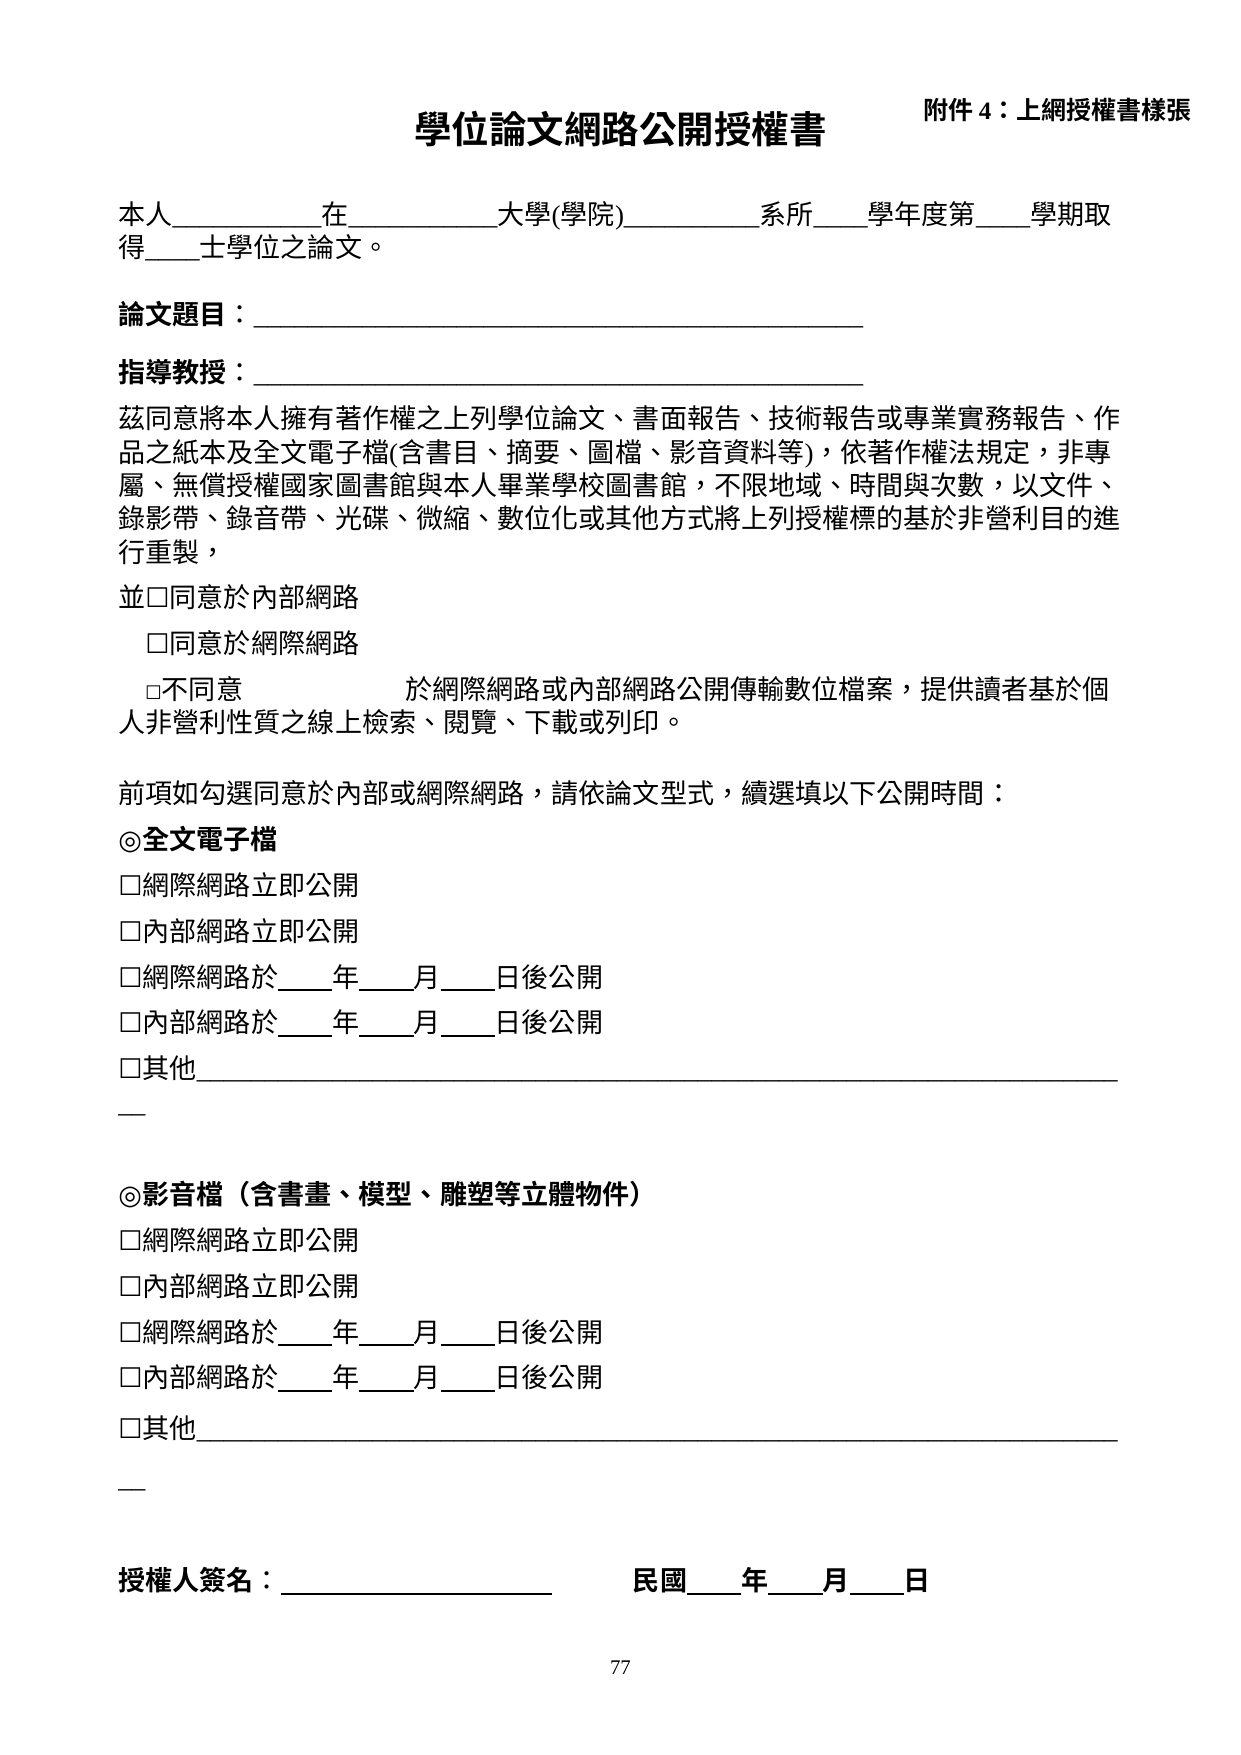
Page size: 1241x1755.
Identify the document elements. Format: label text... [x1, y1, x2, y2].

text ☐內部網路於 年 月 日後公開 [118, 1006, 1122, 1039]
text 並☐同意於內部網路 [118, 581, 1122, 614]
text ◎影音檔（含書畫、模型、雕塑等立體物件） [118, 1178, 1122, 1211]
text ☐同意於網際網路 [118, 627, 1122, 660]
text ☐不同意 於網際網路或內部網路公開傳輸數位檔案，提供讀者基於個人非營利性質之線上檢索、閱覽、下載或列印。 [118, 673, 1122, 739]
text ☐內部網路立即公開 [118, 914, 1122, 948]
text ☐其他______________________________________________________________________ [118, 1407, 1122, 1493]
text 學位論文網路公開授權書 [118, 83, 1221, 155]
text 附件4：上網授權書樣張 [924, 90, 1206, 126]
text ☐網際網路立即公開 [118, 1224, 1122, 1257]
text ☐網際網路於 年 月 日後公開 [118, 960, 1122, 994]
text ☐內部網路於 年 月 日後公開 [118, 1361, 1122, 1394]
text 本人___________在___________大學(學院)__________系所____學年度第____學期取得____士學位之論文。 [118, 198, 1122, 264]
text ☐其他______________________________________________________________________ [118, 1052, 1122, 1119]
text 茲同意將本人擁有著作權之上列學位論文、書面報告、技術報告或專業實務報告、作品之紙本及全文電子檔(含書目、摘要、圖檔、影音資料等)，依著作權法規定，非專屬、無償授權國家圖書館與本人畢業學校圖書館，不限地域、時間與次數，以文件、錄影帶、錄音帶、光碟、微縮、數位化或其他方式將上列授權標的基於非營利目的進行重製， [118, 402, 1122, 569]
text 指導教授：_____________________________________________ [118, 356, 1122, 389]
text ☐內部網路立即公開 [118, 1269, 1122, 1303]
text 授權人簽名： 民國 年 月 日 [118, 1508, 1122, 1598]
text ☐網際網路立即公開 [118, 869, 1122, 902]
text ☐網際網路於 年 月 日後公開 [118, 1315, 1122, 1349]
text 前項如勾選同意於內部或網際網路，請依論文型式，續選填以下公開時間： [118, 777, 1122, 810]
text ◎全文電子檔 [118, 823, 1122, 856]
text 論文題目：_____________________________________________ [118, 298, 1122, 331]
